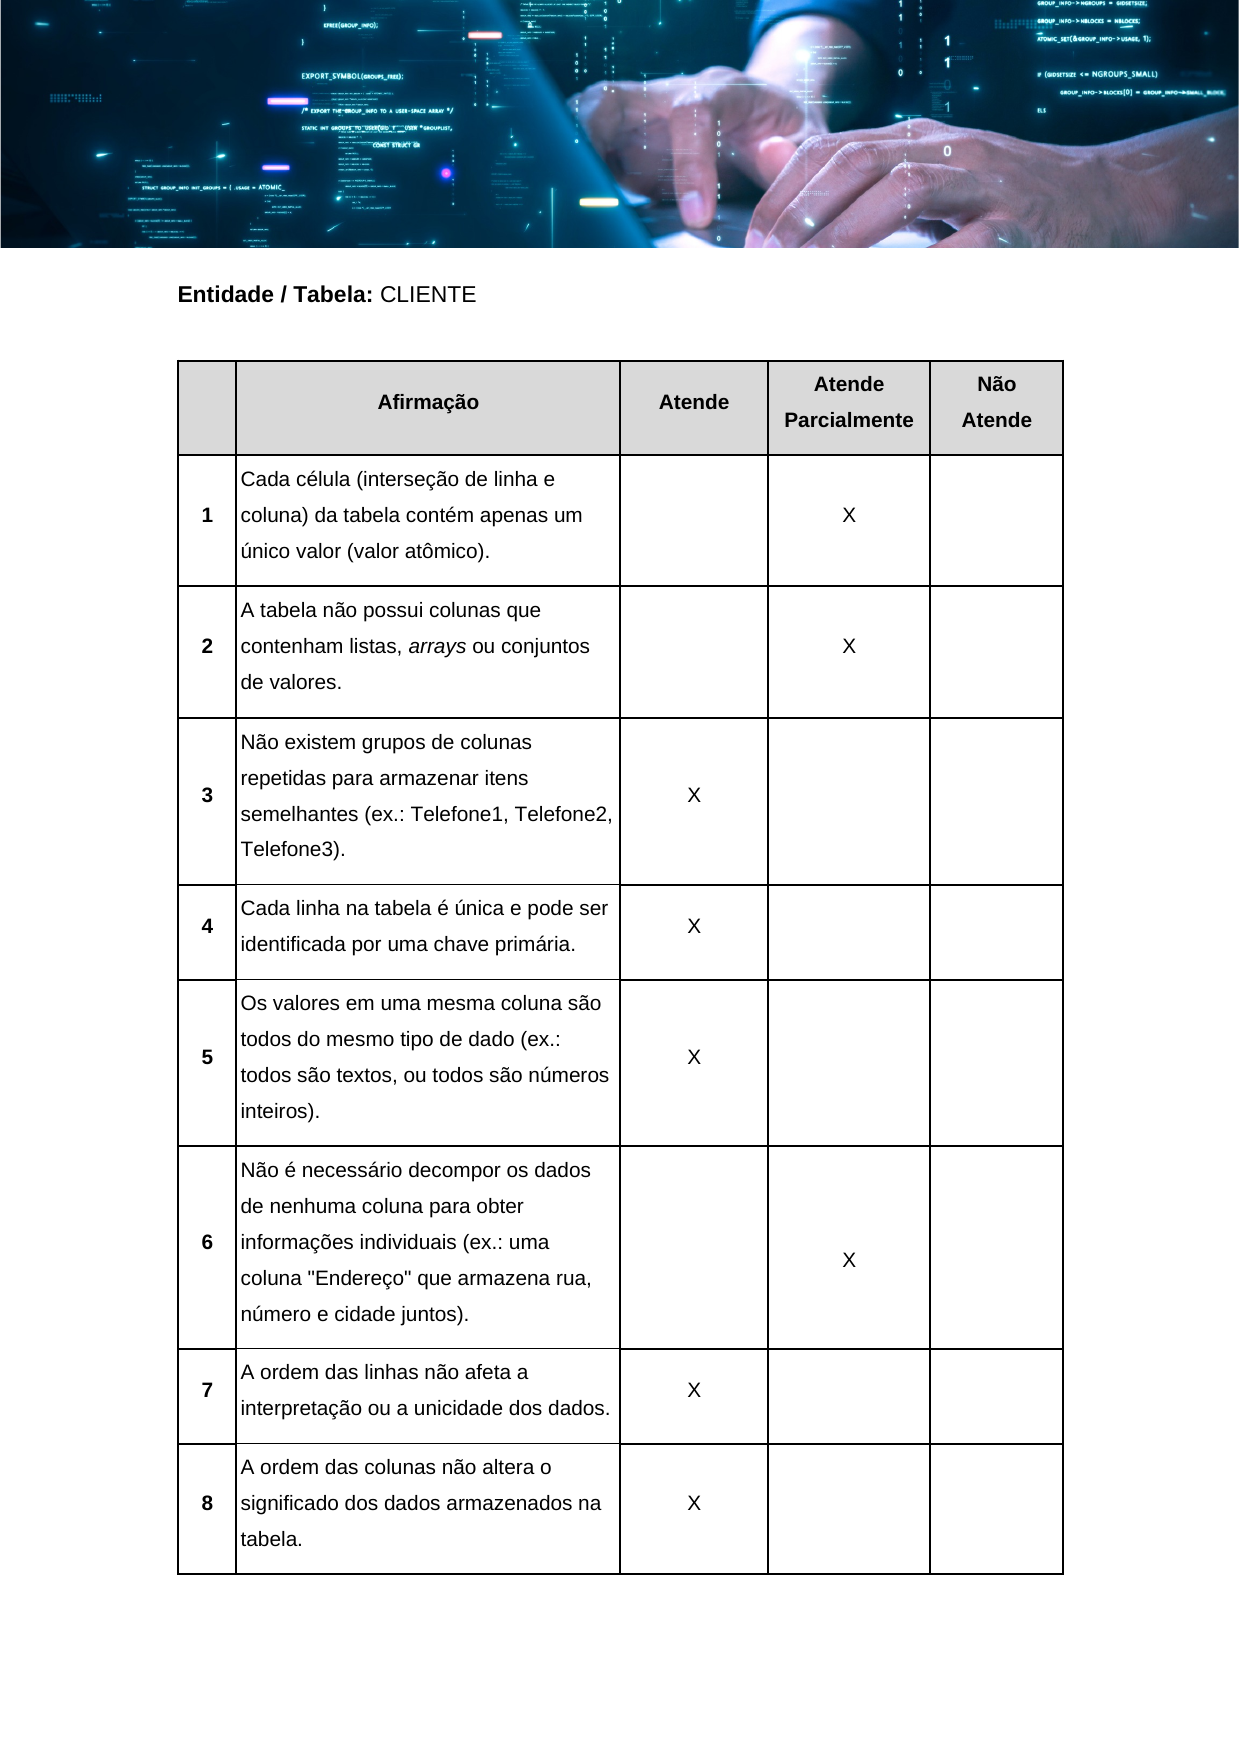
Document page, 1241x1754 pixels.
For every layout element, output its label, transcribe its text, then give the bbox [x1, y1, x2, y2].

table_header Atende Parcialmente [769, 362, 929, 454]
picture [148, 192, 270, 248]
table_cell 1 [179, 456, 235, 585]
table_cell 5 [179, 981, 235, 1145]
table_cell X [769, 587, 929, 717]
table_cell X [769, 1147, 929, 1348]
table_cell 4 [179, 886, 235, 978]
table_header Atende [621, 362, 767, 454]
picture [1062, 36, 1095, 42]
table_cell A ordem das colunas não altera o significado dos dados armazenados na tabela. [237, 1444, 619, 1573]
picture [1211, 99, 1223, 109]
table_cell [931, 886, 1062, 978]
table_cell X [621, 1445, 767, 1573]
table_cell 3 [179, 719, 235, 884]
picture [1038, 19, 1054, 23]
picture [579, 197, 619, 209]
table_header [179, 362, 235, 454]
table_cell [931, 1445, 1062, 1573]
table_cell [931, 719, 1062, 884]
table_cell [931, 456, 1062, 585]
picture [1060, 19, 1071, 23]
picture [1093, 72, 1106, 77]
picture [976, 52, 1004, 85]
picture [568, 0, 1239, 248]
table_cell [621, 587, 767, 717]
picture [697, 48, 706, 62]
table_cell 6 [179, 1147, 235, 1348]
table_cell [769, 981, 929, 1145]
text Entidade / Tabela: CLIENTE [177, 281, 1063, 307]
picture [517, 233, 545, 248]
picture [1110, 72, 1127, 77]
picture [1042, 0, 1239, 108]
table_cell Cada célula (interseção de linha e coluna) da tabela contém apenas um único valor (valor atômico). [237, 456, 619, 585]
picture [534, 225, 544, 231]
picture [1081, 80, 1107, 87]
picture [538, 47, 570, 86]
table_cell Não é necessário decompor os dados de nenhuma coluna para obter informações individuais (ex.: uma coluna "Endereço" que armazena rua, número e cidade juntos). [237, 1147, 619, 1348]
picture [132, 210, 148, 218]
picture [1045, 73, 1075, 77]
picture [468, 31, 502, 40]
table_cell X [769, 456, 929, 585]
table_cell Não existem grupos de colunas repetidas para armazenar itens semelhantes (ex.: Telefone1, Telefone2, Telefone3). [237, 719, 619, 884]
table_cell [931, 1350, 1062, 1442]
picture [0, 0, 588, 248]
table_cell A tabela não possui colunas que contenham listas, arrays ou conjuntos de valores. [237, 587, 619, 717]
table_cell A ordem das linhas não afeta a interpretação ou a unicidade dos dados. [237, 1349, 619, 1442]
picture [606, 222, 613, 231]
table_cell [769, 719, 929, 884]
picture [1038, 32, 1056, 41]
table_cell [769, 1445, 929, 1573]
table_cell [931, 587, 1062, 717]
picture [1133, 2, 1146, 6]
picture [1006, 27, 1040, 70]
picture [519, 224, 524, 233]
table_cell [621, 1147, 767, 1348]
table_cell [931, 981, 1062, 1145]
table_cell 2 [179, 587, 235, 717]
table_header Não Atende [931, 362, 1062, 454]
table_cell [769, 1350, 929, 1442]
table_cell X [621, 719, 767, 884]
picture [557, 219, 611, 248]
picture [466, 2, 506, 26]
picture [1115, 19, 1139, 23]
table_cell X [621, 886, 767, 978]
picture [1121, 37, 1139, 41]
picture [1166, 90, 1203, 95]
table_cell [769, 886, 929, 978]
picture [1133, 72, 1149, 76]
table_cell X [621, 981, 767, 1145]
table_cell [931, 1147, 1062, 1348]
table_cell Os valores em uma mesma coluna são todos do mesmo tipo de dado (ex.: todos são textos, ou todos são números inteiros). [237, 980, 619, 1145]
picture [683, 23, 697, 33]
table_cell Cada linha na tabela é única e pode ser identificada por uma chave primária. [237, 885, 619, 978]
picture [1207, 91, 1225, 95]
table_cell 8 [179, 1445, 235, 1573]
picture [508, 210, 523, 227]
table_cell X [621, 1350, 767, 1442]
picture [217, 154, 225, 159]
table_cell [621, 456, 767, 585]
picture [1081, 19, 1103, 23]
picture [1104, 90, 1132, 95]
table_header Afirmação [237, 362, 619, 454]
table_cell 7 [179, 1350, 235, 1442]
